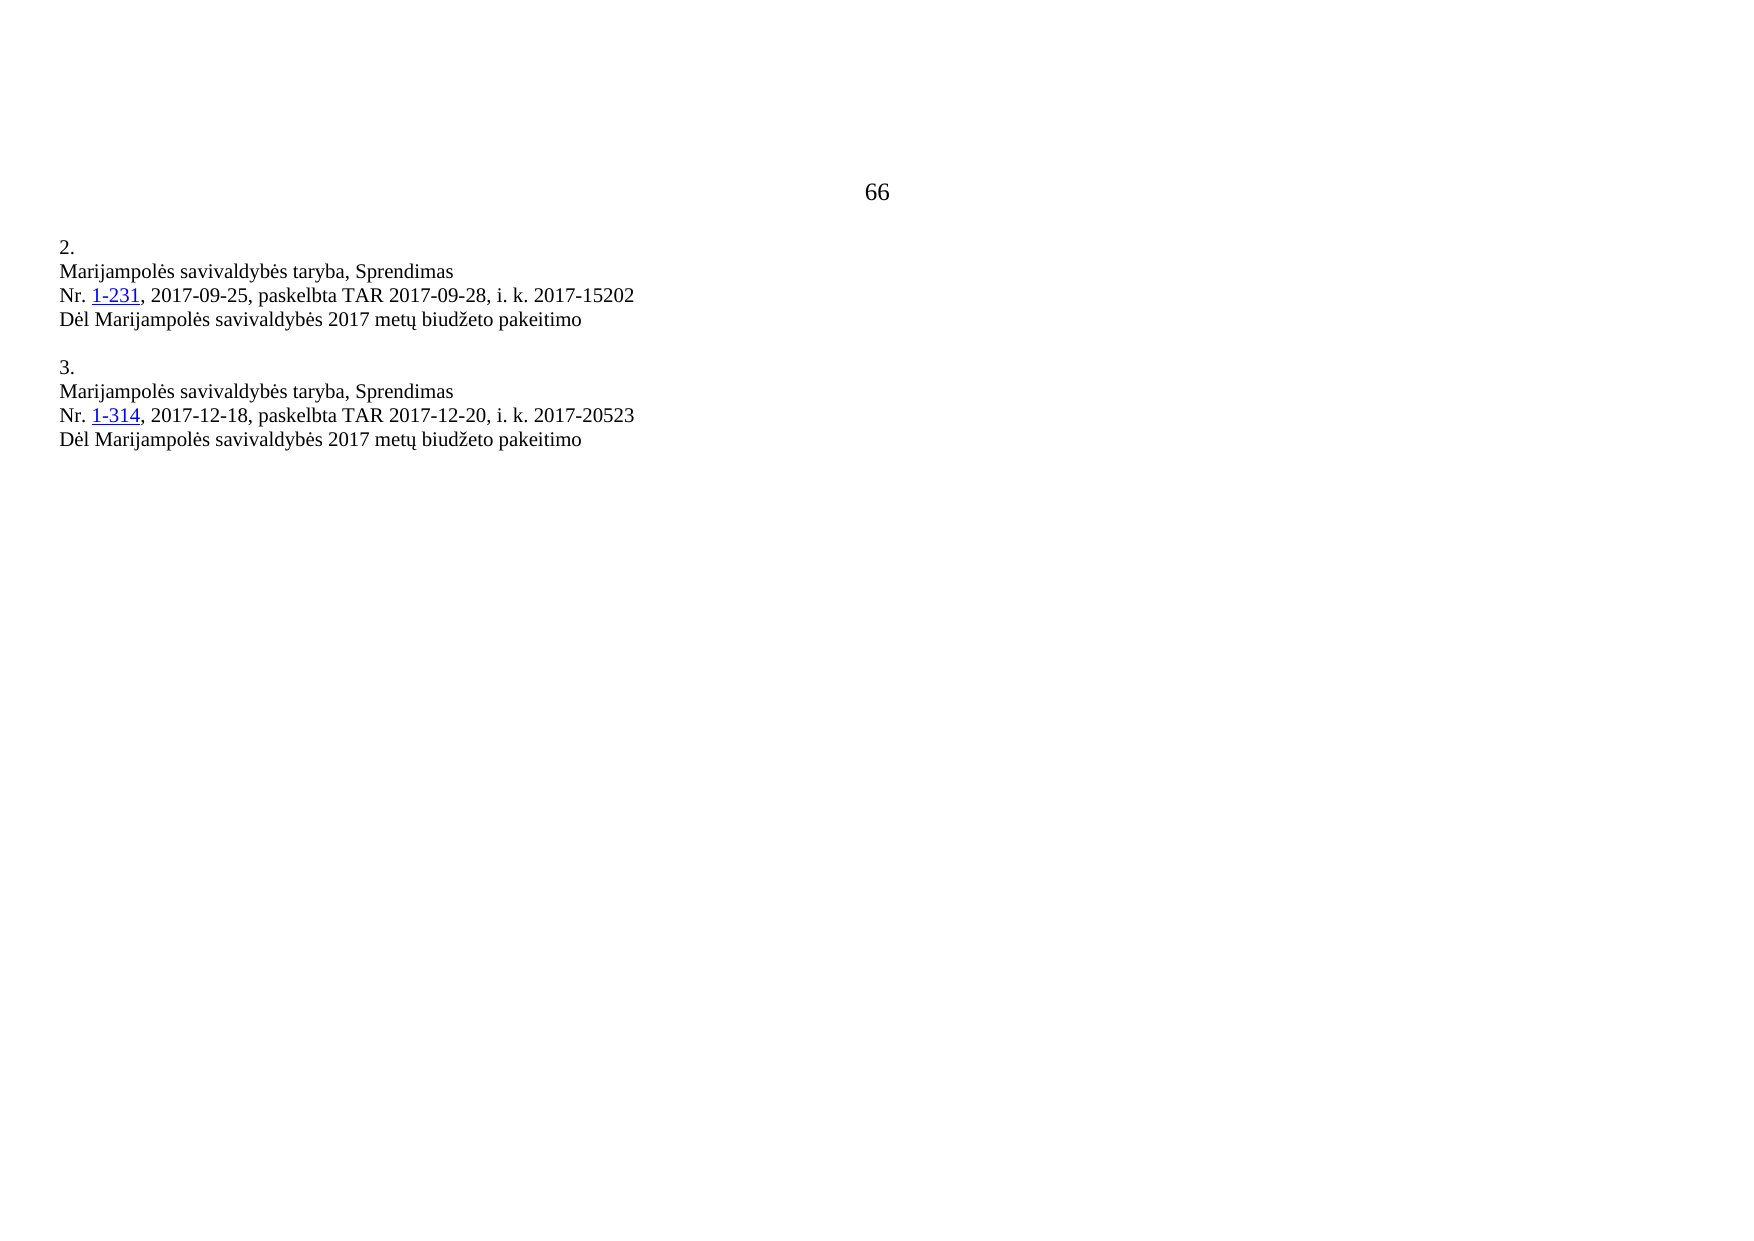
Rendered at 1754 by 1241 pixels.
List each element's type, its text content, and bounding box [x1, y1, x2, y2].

text Nr. 1-314, 2017-12-18, paskelbta TAR 2017-12-20, i. k. 2017-20523 [59, 403, 1695, 427]
text Dėl Marijampolės savivaldybės 2017 metų biudžeto pakeitimo [59, 307, 1695, 331]
text Dėl Marijampolės savivaldybės 2017 metų biudžeto pakeitimo [59, 427, 1695, 451]
text 3. [59, 355, 1695, 379]
text Marijampolės savivaldybės taryba, Sprendimas [59, 259, 1695, 283]
text Nr. 1-231, 2017-09-25, paskelbta TAR 2017-09-28, i. k. 2017-15202 [59, 283, 1695, 307]
text 2. [59, 235, 1695, 259]
text Marijampolės savivaldybės taryba, Sprendimas [59, 379, 1695, 403]
